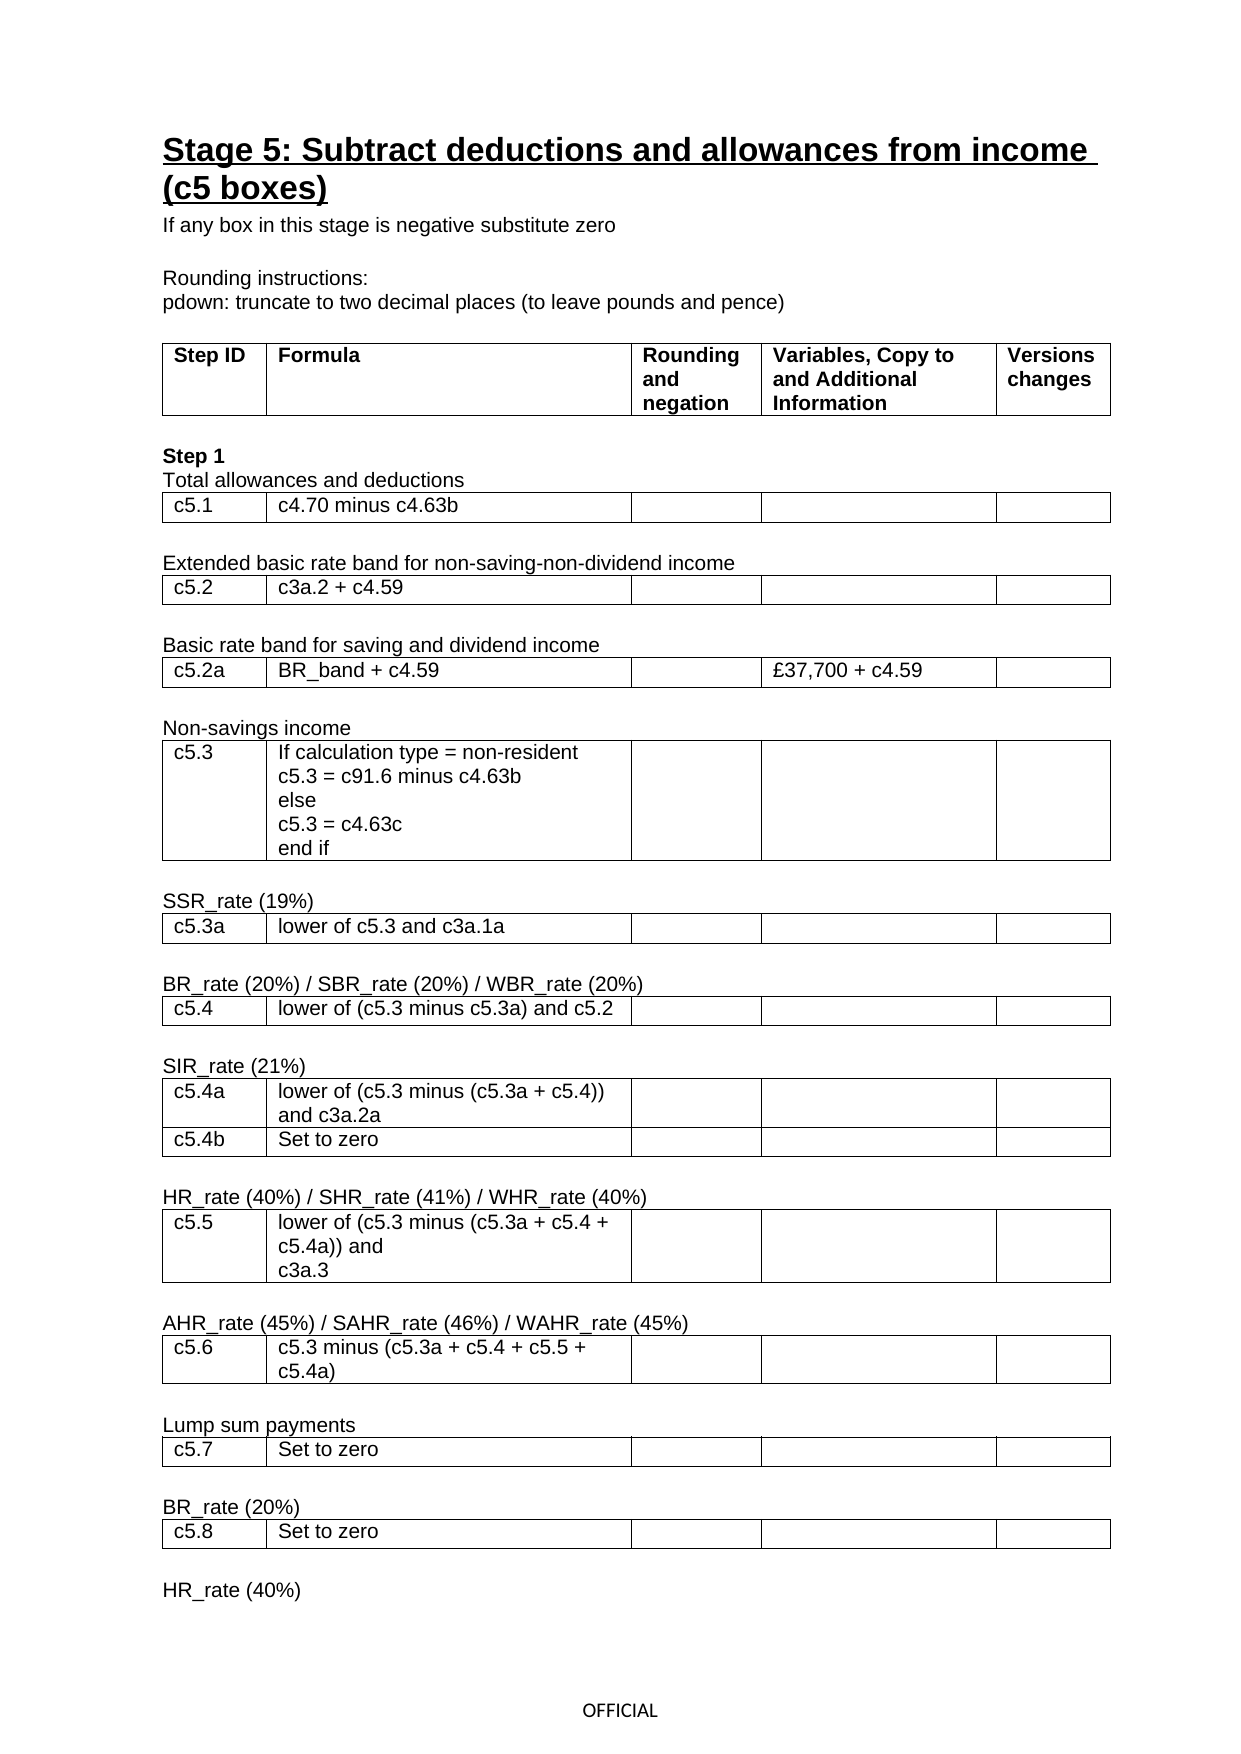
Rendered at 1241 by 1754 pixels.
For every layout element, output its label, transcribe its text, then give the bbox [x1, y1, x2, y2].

text SIR_rate (21%) [162, 1054, 1135, 1078]
text Extended basic rate band for non-saving-non-dividend income [162, 551, 1135, 574]
table_header [632, 576, 761, 604]
table_header [997, 741, 1110, 860]
table_header [762, 493, 996, 521]
table_header Step ID [163, 344, 266, 415]
table_header c5.6 [163, 1336, 266, 1383]
text AHR_rate (45%) / SAHR_rate (46%) / WAHR_rate (45%) [162, 1311, 1135, 1335]
table_header Variables, Copy to and Additional Information [762, 344, 996, 415]
table_header [632, 1438, 761, 1466]
table_header [997, 997, 1110, 1025]
table_cell Set to zero [267, 1128, 631, 1156]
table_header c5.3 [163, 741, 266, 860]
text HR_rate (40%) [162, 1577, 1135, 1601]
text BR_rate (20%) [162, 1495, 1135, 1519]
table_cell [997, 1128, 1110, 1156]
table_header lower of (c5.3 minus c5.3a) and c5.2 [267, 997, 631, 1025]
table_cell [632, 1128, 761, 1156]
table_header [997, 1438, 1110, 1466]
table_header c5.5 [163, 1210, 266, 1281]
table_header BR_band + c4.59 [267, 658, 631, 686]
table_header [997, 493, 1110, 521]
table_header c5.3 minus (c5.3a + c5.4 + c5.5 + c5.4a) [267, 1336, 631, 1383]
table_header Versions changes [997, 344, 1110, 415]
table_header [762, 1210, 996, 1281]
table_header [632, 1079, 761, 1127]
table_header [762, 914, 996, 942]
table_header [997, 576, 1110, 604]
table_header [632, 1210, 761, 1281]
table_header c5.2 [163, 576, 266, 604]
table_header [632, 1520, 761, 1548]
table_header c5.8 [163, 1520, 266, 1548]
table_header £37,700 + c4.59 [762, 658, 996, 686]
table_header [762, 1520, 996, 1548]
text If any box in this stage is negative substitute zero [162, 213, 1135, 237]
table_header c5.1 [163, 493, 266, 521]
text pdown: truncate to two decimal places (to leave pounds and pence) [162, 290, 1135, 314]
table_header [632, 741, 761, 860]
table_header c5.2a [163, 658, 266, 686]
subtitle Stage 5: Subtract deductions and allowances from income (c5 boxes) [162, 130, 1135, 207]
table_header [762, 1079, 996, 1127]
table_header c3a.2 + c4.59 [267, 576, 631, 604]
table_header lower of (c5.3 minus (c5.3a + c5.4 + c5.4a)) and c3a.3 [267, 1210, 631, 1281]
table_header c4.70 minus c4.63b [267, 493, 631, 521]
text BR_rate (20%) / SBR_rate (20%) / WBR_rate (20%) [162, 972, 1135, 996]
table_header [997, 658, 1110, 686]
table_header [632, 1336, 761, 1383]
table_header Set to zero [267, 1520, 631, 1548]
text Rounding instructions: [162, 266, 1135, 290]
table_header c5.7 [163, 1438, 266, 1466]
table_header c5.4a [163, 1079, 266, 1127]
text Lump sum payments [162, 1412, 1135, 1436]
table_cell c5.4b [163, 1128, 266, 1156]
text Total allowances and deductions [162, 468, 1135, 492]
table_header lower of (c5.3 minus (c5.3a + c5.4)) and c3a.2a [267, 1079, 631, 1127]
table_header If calculation type = non-resident c5.3 = c91.6 minus c4.63b else c5.3 = c4.63c end if [267, 741, 631, 860]
table_header [632, 658, 761, 686]
table_header c5.4 [163, 997, 266, 1025]
table_header c5.3a [163, 914, 266, 942]
table_header [997, 1079, 1110, 1127]
table_header [997, 1336, 1110, 1383]
text Step 1 [162, 444, 1135, 468]
table_header [997, 1210, 1110, 1281]
table_header Formula [267, 344, 631, 415]
table_header Set to zero [267, 1438, 631, 1466]
text HR_rate (40%) / SHR_rate (41%) / WHR_rate (40%) [162, 1185, 1135, 1209]
text Basic rate band for saving and dividend income [162, 633, 1135, 657]
table_header [762, 997, 996, 1025]
table_header [632, 493, 761, 521]
table_header [762, 1438, 996, 1466]
table_header lower of c5.3 and c3a.1a [267, 914, 631, 942]
table_header [762, 741, 996, 860]
text SSR_rate (19%) [162, 889, 1135, 913]
text Non-savings income [162, 716, 1135, 739]
table_cell [762, 1128, 996, 1156]
table_header [632, 997, 761, 1025]
table_header Rounding and negation [632, 344, 761, 415]
table_header [762, 576, 996, 604]
table_header [997, 1520, 1110, 1548]
table_header [762, 1336, 996, 1383]
table_header [997, 914, 1110, 942]
table_header [632, 914, 761, 942]
